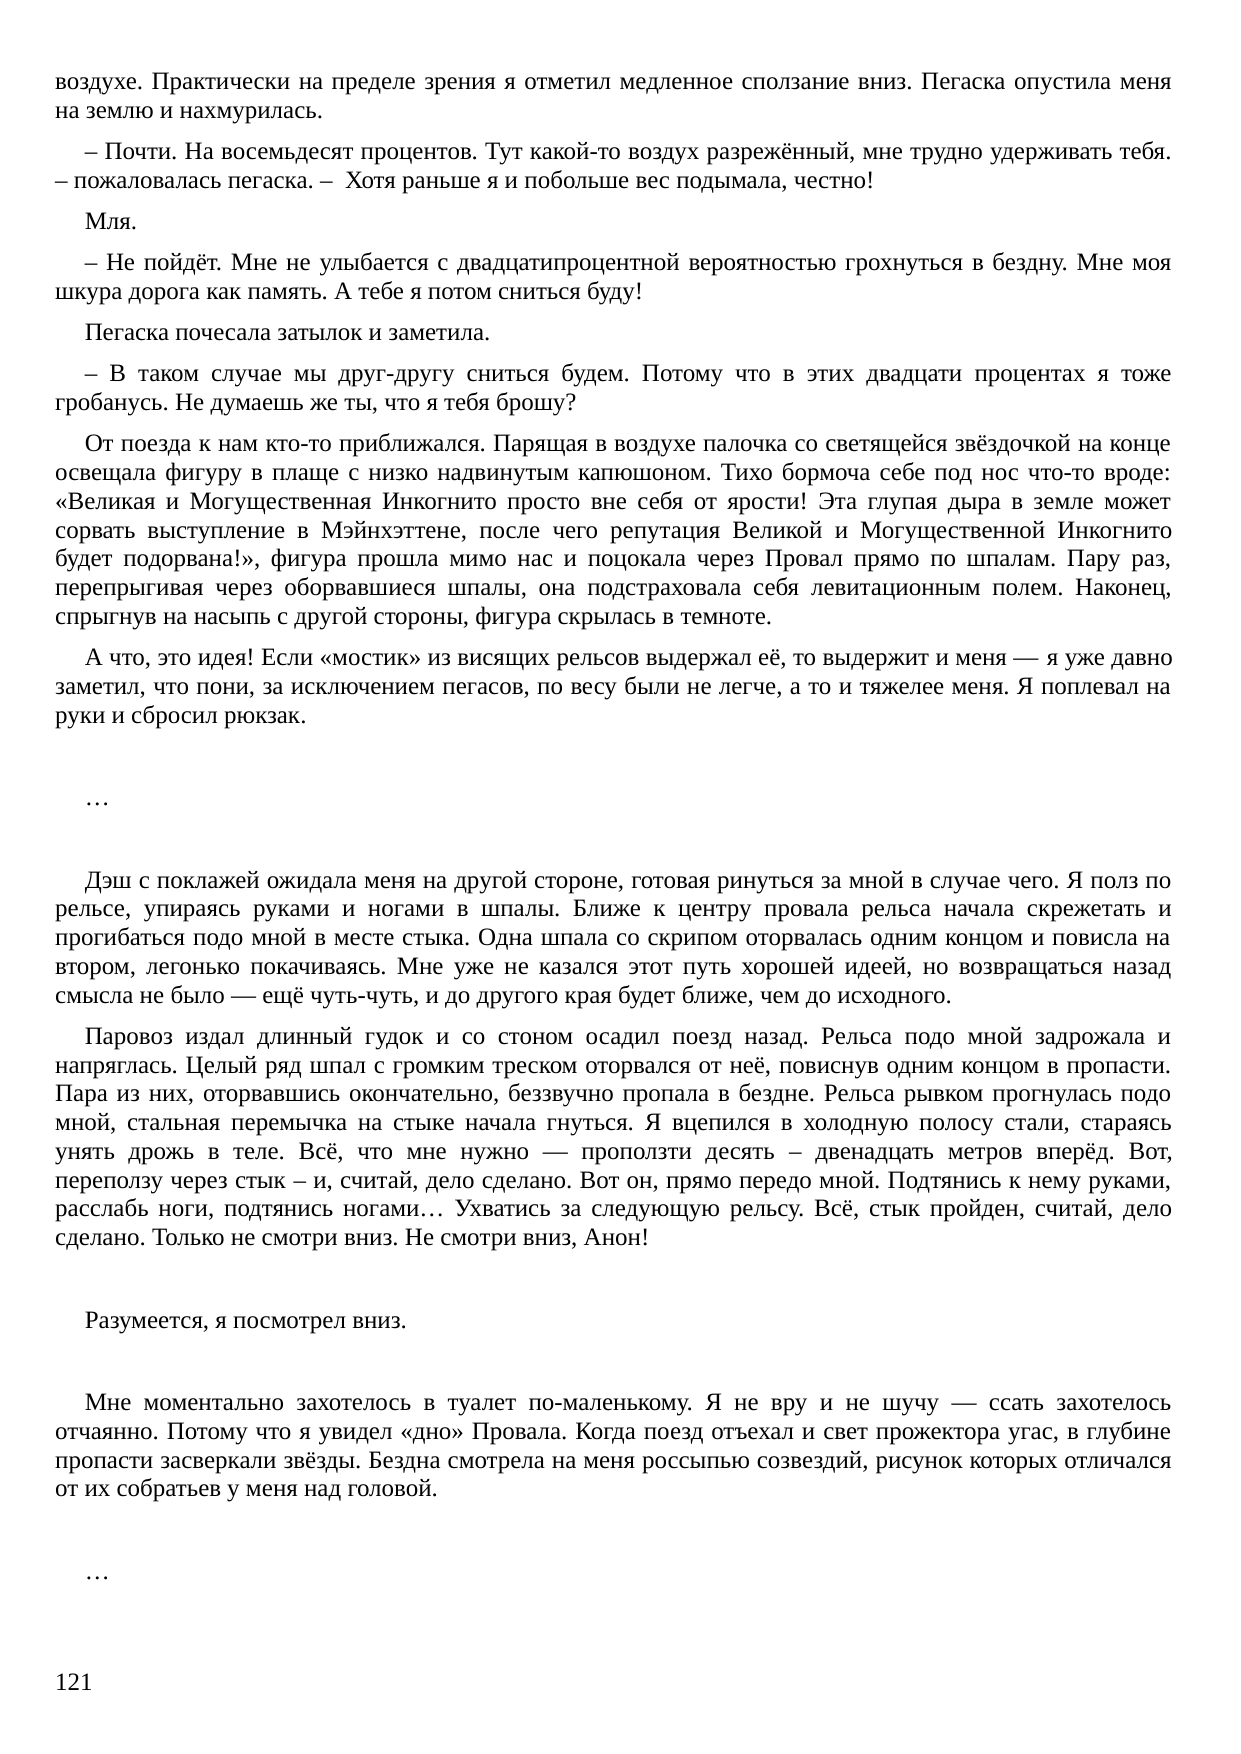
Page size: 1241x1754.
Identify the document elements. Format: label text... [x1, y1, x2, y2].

text – Почти. На восемьдесят процентов. Тут какой-то воздух разрежённый, мне трудно удерживать тебя. – пожаловалась пегаска. – Хотя раньше я и побольше вес подымала, честно! [55, 136, 1173, 193]
text Мля. [55, 206, 1173, 235]
text А что, это идея! Если «мостик» из висящих рельсов выдержал её, то выдержит и меня — я уже давно заметил, что пони, за исключением пегасов, по весу были не легче, а то и тяжелее меня. Я поплевал на руки и сбросил рюкзак. [55, 642, 1173, 728]
text … [55, 1556, 1173, 1585]
text – В таком случае мы друг-другу сниться будем. Потому что в этих двадцати процентах я тоже гробанусь. Не думаешь же ты, что я тебя брошу? [55, 358, 1173, 416]
text Дэш с поклажей ожидала меня на другой стороне, готовая ринуться за мной в случае чего. Я полз по рельсе, упираясь руками и ногами в шпалы. Ближе к центру провала рельса начала скрежетать и прогибаться подо мной в месте стыка. Одна шпала со скрипом оторвалась одним концом и повисла на втором, легонько покачиваясь. Мне уже не казался этот путь хорошей идеей, но возвращаться назад смысла не было — ещё чуть-чуть, и до другого края будет ближе, чем до исходного. [55, 865, 1173, 1008]
text … [55, 782, 1173, 811]
text Паровоз издал длинный гудок и со стоном осадил поезд назад. Рельса подо мной задрожала и напряглась. Целый ряд шпал с громким треском оторвался от неё, повиснув одним концом в пропасти. Пара из них, оторвавшись окончательно, беззвучно пропала в бездне. Рельса рывком прогнулась подо мной, стальная перемычка на стыке начала гнуться. Я вцепился в холодную полосу стали, стараясь унять дрожь в теле. Всё, что мне нужно — проползти десять – двенадцать метров вперёд. Вот, переползу через стык – и, считай, дело сделано. Вот он, прямо передо мной. Подтянись к нему руками, расслабь ноги, подтянись ногами… Ухватись за следующую рельсу. Всё, стык пройден, считай, дело сделано. Только не смотри вниз. Не смотри вниз, Анон! [55, 1021, 1173, 1251]
text От поезда к нам кто-то приближался. Парящая в воздухе палочка со светящейся звёздочкой на конце освещала фигуру в плаще с низко надвинутым капюшоном. Тихо бормоча себе под нос что-то вроде: «Великая и Могущественная Инкогнито просто вне себя от ярости! Эта глупая дыра в земле может сорвать выступление в Мэйнхэттене, после чего репутация Великой и Могущественной Инкогнито будет подорвана!», фигура прошла мимо нас и поцокала через Провал прямо по шпалам. Пару раз, перепрыгивая через оборвавшиеся шпалы, она подстраховала себя левитационным полем. Наконец, спрыгнув на насыпь с другой стороны, фигура скрылась в темноте. [55, 428, 1173, 630]
text Мне моментально захотелось в туалет по-маленькому. Я не вру и не шучу — ссать захотелось отчаянно. Потому что я увидел «дно» Провала. Когда поезд отъехал и свет прожектора угас, в глубине пропасти засверкали звёзды. Бездна смотрела на меня россыпью созвездий, рисунок которых отличался от их собратьев у меня над головой. [55, 1387, 1173, 1502]
text – Не пойдёт. Мне не улыбается с двадцатипроцентной вероятностью грохнуться в бездну. Мне моя шкура дорога как память. А тебе я потом сниться буду! [55, 247, 1173, 305]
text воздухе. Практически на пределе зрения я отметил медленное сползание вниз. Пегаска опустила меня на землю и нахмурилась. [55, 66, 1173, 123]
text Пегаска почесала затылок и заметила. [55, 317, 1173, 346]
text Разумеется, я посмотрел вниз. [55, 1305, 1173, 1333]
